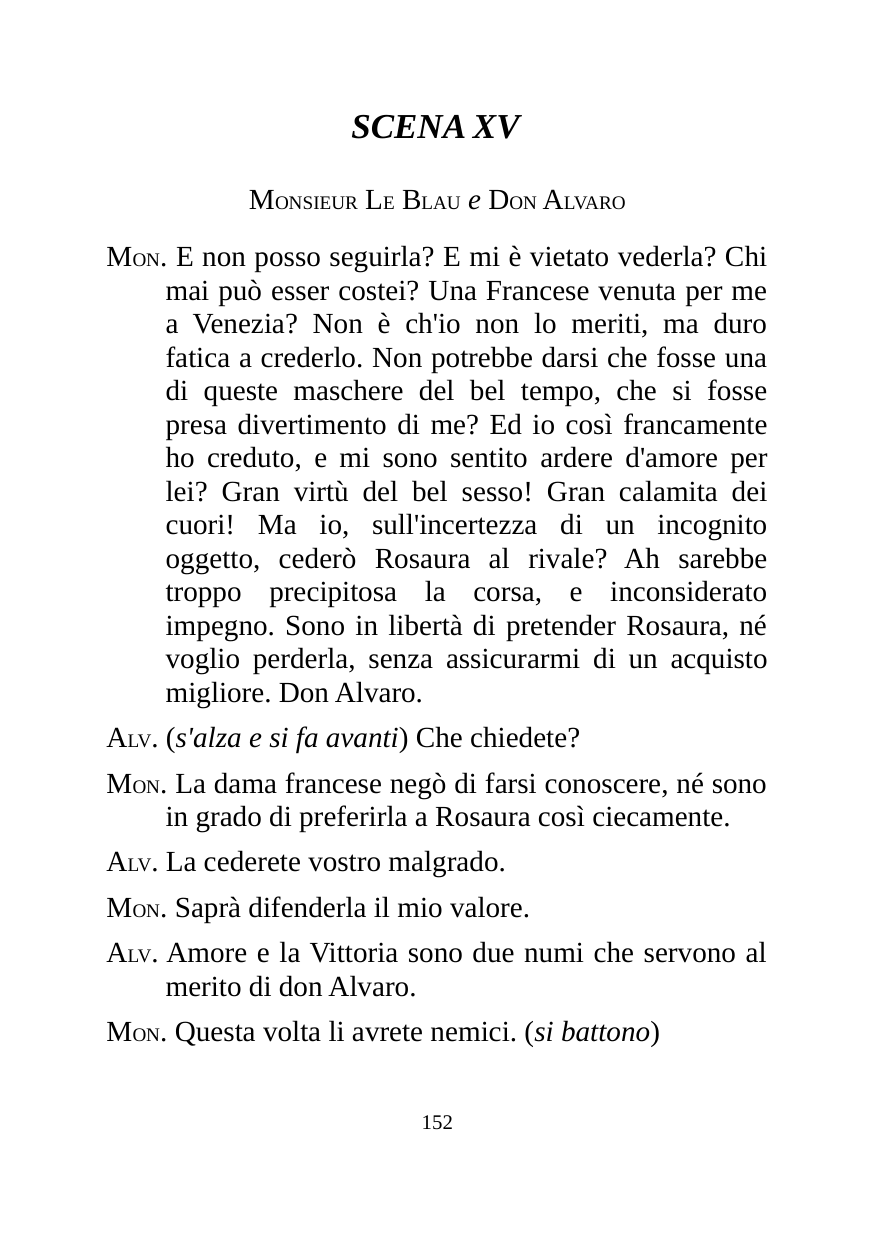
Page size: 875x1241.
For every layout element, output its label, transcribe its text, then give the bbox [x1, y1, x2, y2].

text Alv. (s'alza e si fa avanti) Che chiedete? [106, 720, 768, 754]
text Mon. Questa volta li avrete nemici. (si battono) [106, 1014, 768, 1048]
text Alv. La cederete vostro malgrado. [106, 844, 768, 878]
text Mon. Saprà difenderla il mio valore. [106, 890, 768, 923]
subtitle SCENA XV [106, 106, 768, 146]
text Monsieur Le Blau e Don Alvaro [106, 182, 768, 215]
text Mon. La dama francese negò di farsi conoscere, né sono in grado di preferirla a Rosaura così ciecamente. [106, 766, 768, 833]
text Alv. Amore e la Vittoria sono due numi che servono al merito di don Alvaro. [106, 935, 768, 1002]
text Mon. E non posso seguirla? E mi è vietato vederla? Chi mai può esser costei? Una Francese venuta per me a Venezia? Non è ch'io non lo meriti, ma duro fatica a crederlo. Non potrebbe darsi che fosse una di queste maschere del bel tempo, che si fosse presa divertimento di me? Ed io così francamente ho creduto, e mi sono sentito ardere d'amore per lei? Gran virtù del bel sesso! Gran calamita dei cuori! Ma io, sull'incertezza di un incognito oggetto, cederò Rosaura al rivale? Ah sarebbe troppo precipitosa la corsa, e inconsiderato impegno. Sono in libertà di pretender Rosaura, né voglio perderla, senza assicurarmi di un acquisto migliore. Don Alvaro. [106, 239, 768, 709]
